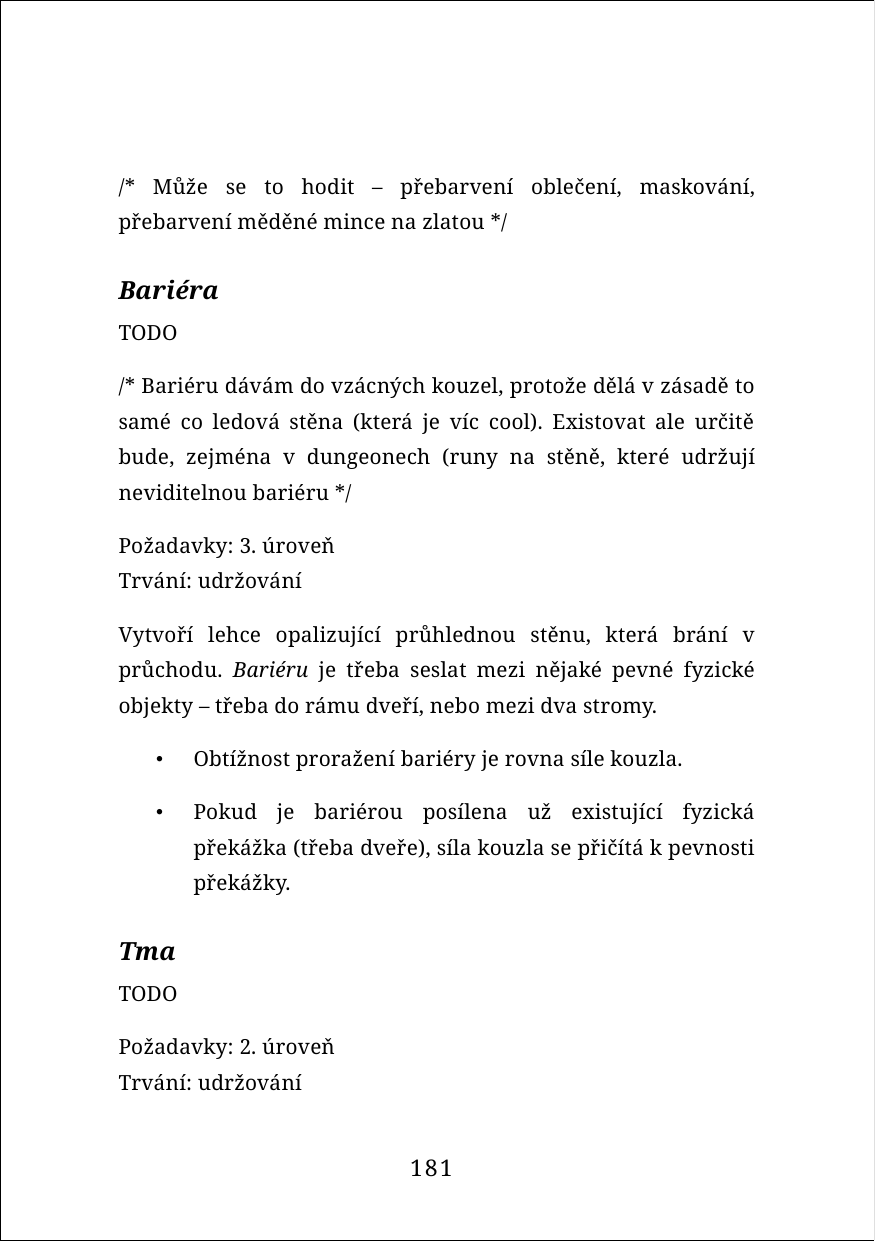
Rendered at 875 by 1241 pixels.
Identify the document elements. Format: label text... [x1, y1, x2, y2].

text Požadavky: 2. úroveň Trvání: udržování [118, 1032, 756, 1096]
text Vytvoří lehce opalizující průhlednou stěnu, která brání v průchodu. Bariéru je třeba seslat mezi nějaké pevné fyzické objekty – třeba do rámu dveří, nebo mezi dva stromy. [118, 620, 756, 719]
list Pokud je bariérou posílena už existující fyzická překážka (třeba dveře), síla kouzla se přičítá k pevnosti překážky. [156, 797, 756, 897]
subtitle Bariéra [118, 272, 756, 306]
subtitle Tma [118, 933, 756, 967]
text Požadavky: 3. úroveň Trvání: udržování [118, 531, 756, 595]
text /* Může se to hodit – přebarvení oblečení, maskování, přebarvení měděné mince na zlatou */ [118, 172, 756, 236]
list Obtížnost proražení bariéry je rovna síle kouzla. [156, 744, 756, 773]
text TODO [118, 979, 756, 1008]
text TODO [118, 318, 756, 347]
text /* Bariéru dávám do vzácných kouzel, protože dělá v zásadě to samé co ledová stěna (která je víc cool). Existovat ale určitě bude, zejména v dungeonech (runy na stěně, které udržují neviditelnou bariéru */ [118, 371, 756, 506]
